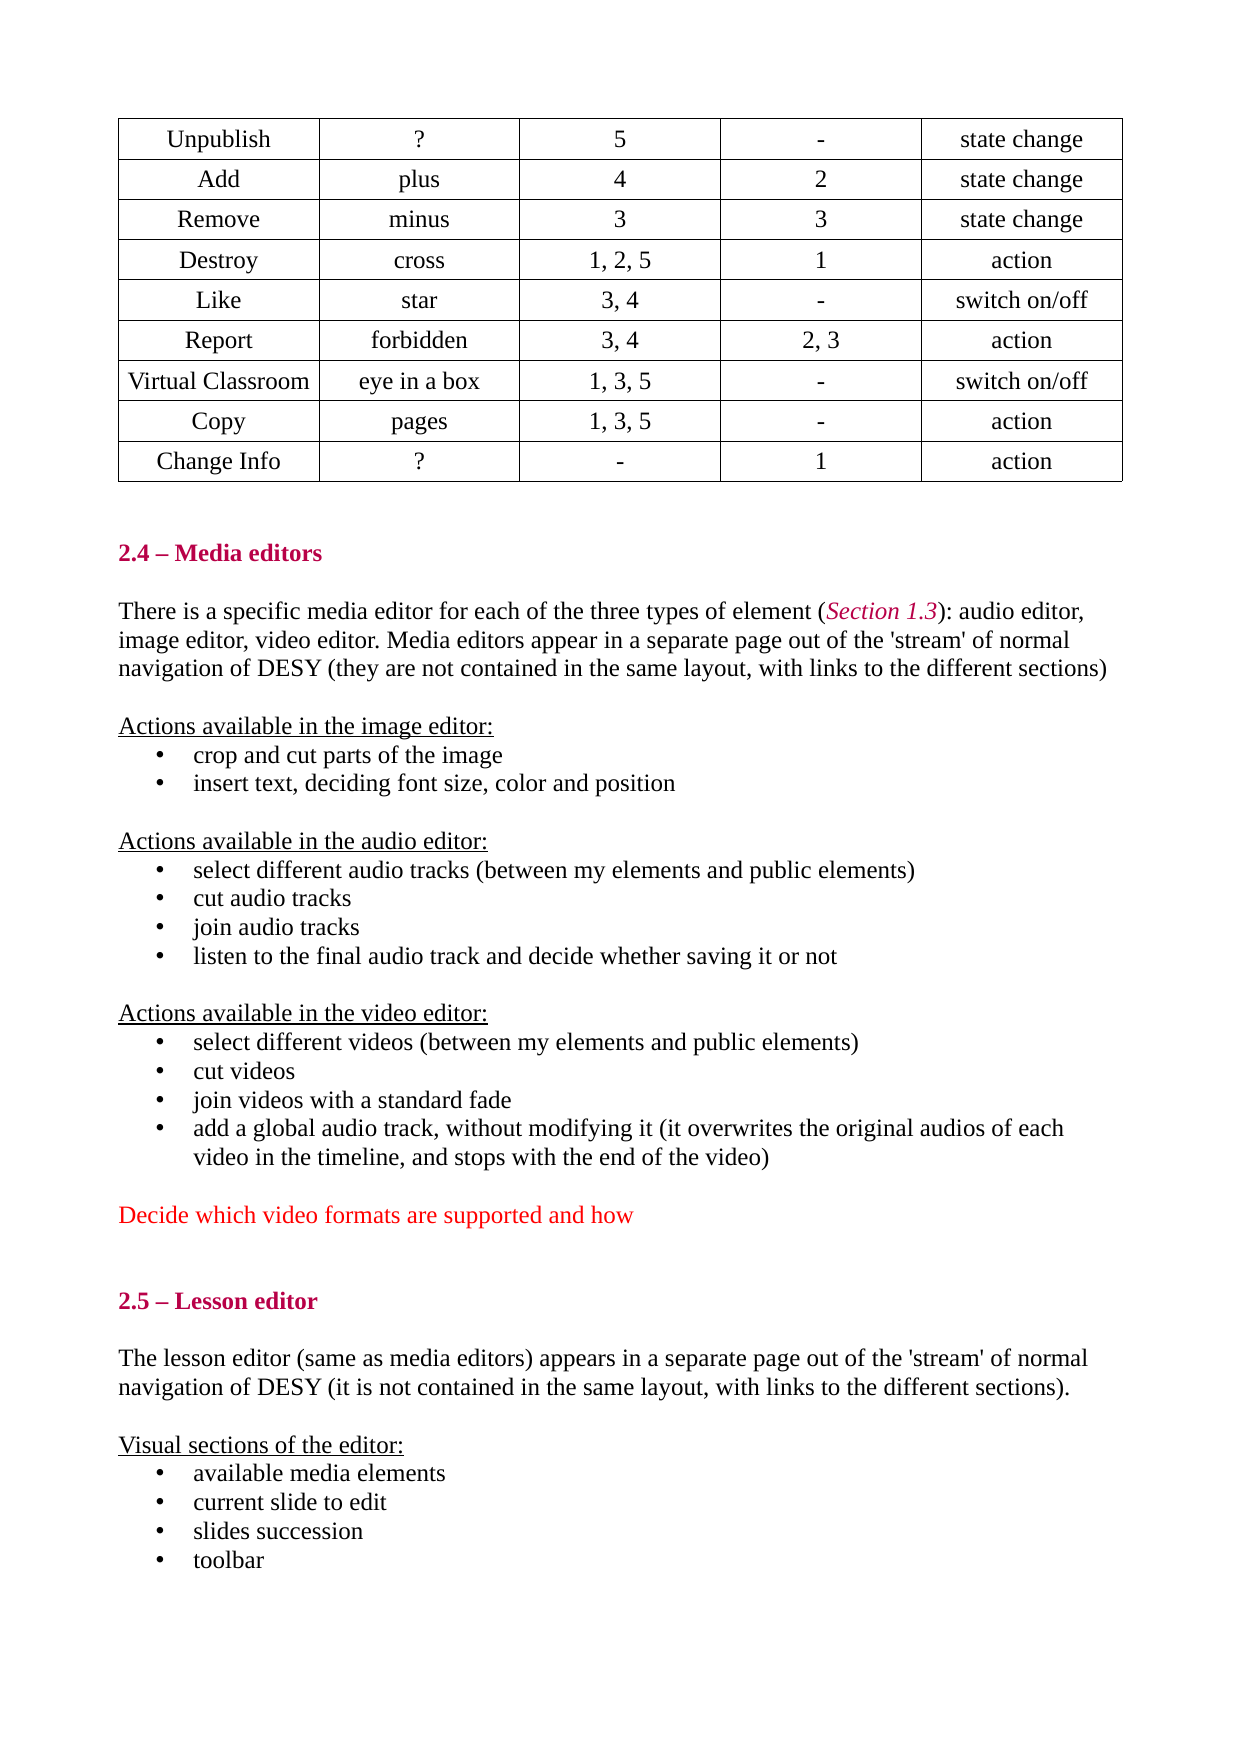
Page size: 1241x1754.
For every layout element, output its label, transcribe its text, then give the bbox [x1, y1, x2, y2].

table_cell - [721, 401, 921, 441]
text Visual sections of the editor: [118, 1430, 1122, 1458]
table_cell - [520, 442, 720, 481]
table_cell cross [320, 240, 519, 279]
text Actions available in the video editor: [118, 998, 1122, 1027]
table_cell ? [320, 119, 519, 158]
table_cell Report [119, 321, 319, 360]
table_cell Destroy [119, 240, 319, 279]
text 2.4 – Media editors [118, 538, 1122, 567]
table_cell ? [320, 442, 519, 481]
table_cell state change [922, 160, 1122, 199]
list current slide to edit [156, 1487, 1122, 1516]
table_cell action [922, 442, 1122, 481]
table_cell pages [320, 401, 519, 441]
list cut videos [156, 1056, 1122, 1085]
table_cell - [721, 119, 921, 158]
text Actions available in the audio editor: [118, 826, 1122, 855]
table_cell 2 [721, 160, 921, 199]
table_cell plus [320, 160, 519, 199]
list select different videos (between my elements and public elements) [156, 1027, 1122, 1056]
table_cell - [721, 361, 921, 400]
table_cell Change Info [119, 442, 319, 481]
table_cell 3, 4 [520, 321, 720, 360]
list slides succession [156, 1516, 1122, 1545]
table_cell Like [119, 280, 319, 320]
table_cell 1 [721, 240, 921, 279]
table_cell 3 [721, 200, 921, 239]
list crop and cut parts of the image [156, 740, 1122, 768]
list toolbar [156, 1545, 1122, 1573]
text 2.5 – Lesson editor [118, 1286, 1122, 1315]
text The lesson editor (same as media editors) appears in a separate page out of the 'stream' of normal navigation of DESY (it is not contained in the same layout, with links to the different sections). [118, 1343, 1122, 1401]
table_cell 5 [520, 119, 720, 158]
table_cell star [320, 280, 519, 320]
table_cell minus [320, 200, 519, 239]
table_cell state change [922, 119, 1122, 158]
table_cell Virtual Classroom [119, 361, 319, 400]
list listen to the final audio track and decide whether saving it or not [156, 941, 1122, 970]
table_cell 3, 4 [520, 280, 720, 320]
table_cell 3 [520, 200, 720, 239]
text There is a specific media editor for each of the three types of element (Section 1.3): audio editor, image editor, video editor. Media editors appear in a separate page out of the 'stream' of normal navigation of DESY (they are not contained in the same layout, with links to the different sections) [118, 596, 1122, 682]
list select different audio tracks (between my elements and public elements) [156, 855, 1122, 883]
text Actions available in the image editor: [118, 711, 1122, 740]
table_cell 1 [721, 442, 921, 481]
list join audio tracks [156, 912, 1122, 941]
table_cell Remove [119, 200, 319, 239]
table_cell 1, 2, 5 [520, 240, 720, 279]
list add a global audio track, without modifying it (it overwrites the original audios of each video in the timeline, and stops with the end of the video) [156, 1113, 1122, 1171]
table_cell Copy [119, 401, 319, 441]
table_cell forbidden [320, 321, 519, 360]
table_cell 4 [520, 160, 720, 199]
table_cell 1, 3, 5 [520, 401, 720, 441]
table_cell action [922, 401, 1122, 441]
table_cell switch on/off [922, 361, 1122, 400]
table_cell switch on/off [922, 280, 1122, 320]
table_cell action [922, 321, 1122, 360]
list insert text, deciding font size, color and position [156, 768, 1122, 797]
table_cell 2, 3 [721, 321, 921, 360]
text Decide which video formats are supported and how [118, 1200, 1122, 1228]
table_cell - [721, 280, 921, 320]
table_cell 1, 3, 5 [520, 361, 720, 400]
list join videos with a standard fade [156, 1085, 1122, 1113]
table_cell Add [119, 160, 319, 199]
table_cell state change [922, 200, 1122, 239]
table_cell action [922, 240, 1122, 279]
list cut audio tracks [156, 883, 1122, 912]
table_cell eye in a box [320, 361, 519, 400]
list available media elements [156, 1458, 1122, 1487]
table_cell Unpublish [119, 119, 319, 158]
